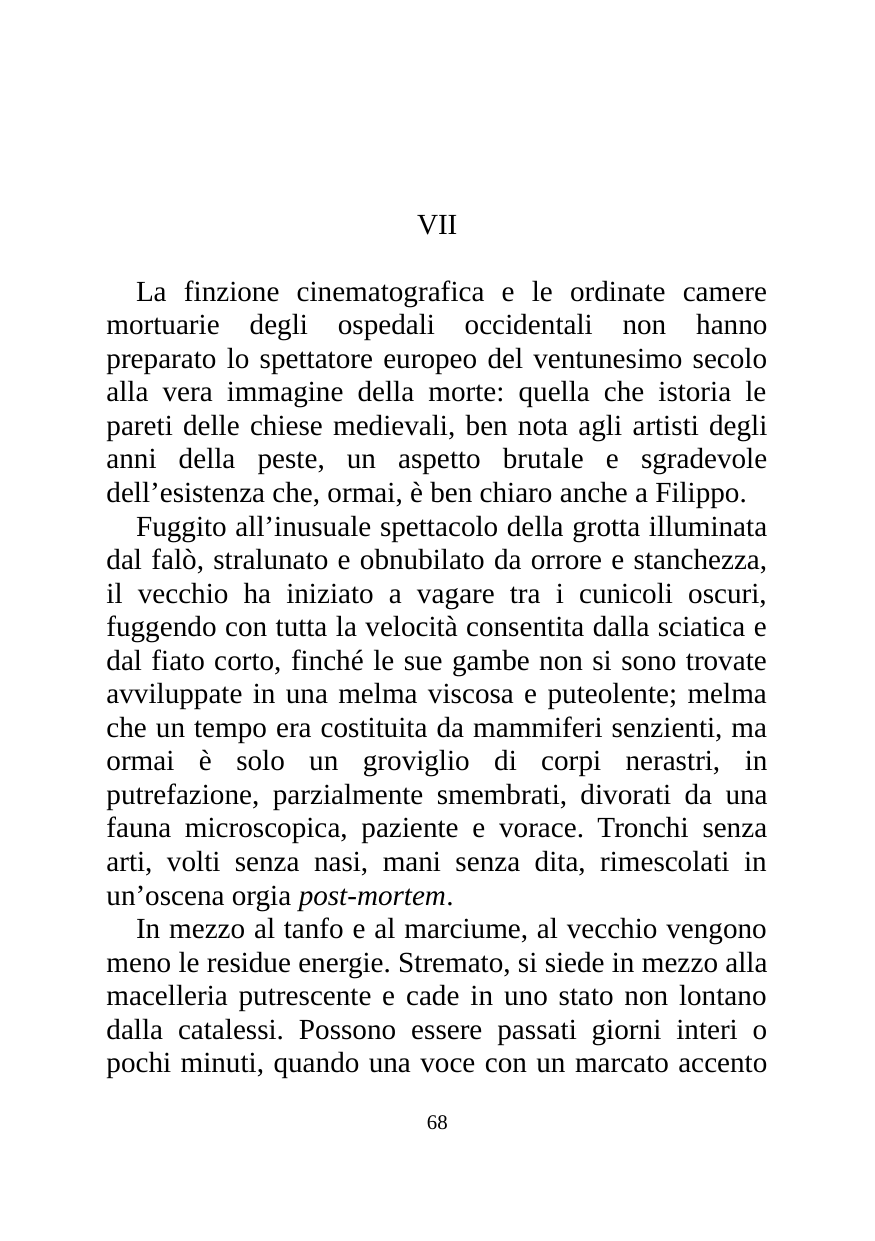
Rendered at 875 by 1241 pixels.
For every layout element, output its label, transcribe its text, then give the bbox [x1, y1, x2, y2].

text In mezzo al tanfo e al marciume, al vecchio vengono meno le residue energie. Stremato, si siede in mezzo alla macelleria putrescente e cade in uno stato non lontano dalla catalessi. Possono essere passati giorni interi o pochi minuti, quando una voce con un marcato accento [106, 911, 768, 1079]
text La finzione cinematografica e le ordinate camere mortuarie degli ospedali occidentali non hanno preparato lo spettatore europeo del ventunesimo secolo alla vera immagine della morte: quella che istoria le pareti delle chiese medievali, ben nota agli artisti degli anni della peste, un aspetto brutale e sgradevole dell’esistenza che, ormai, è ben chiaro anche a Filippo. [106, 274, 768, 509]
text VII [106, 207, 768, 240]
text Fuggito all’inusuale spettacolo della grotta illuminata dal falò, stralunato e obnubilato da orrore e stanchezza, il vecchio ha iniziato a vagare tra i cunicoli oscuri, fuggendo con tutta la velocità consentita dalla sciatica e dal fiato corto, finché le sue gambe non si sono trovate avviluppate in una melma viscosa e puteolente; melma che un tempo era costituita da mammiferi senzienti, ma ormai è solo un groviglio di corpi nerastri, in putrefazione, parzialmente smembrati, divorati da una fauna microscopica, paziente e vorace. Tronchi senza arti, volti senza nasi, mani senza dita, rimescolati in un’oscena orgia post-mortem. [106, 509, 768, 911]
